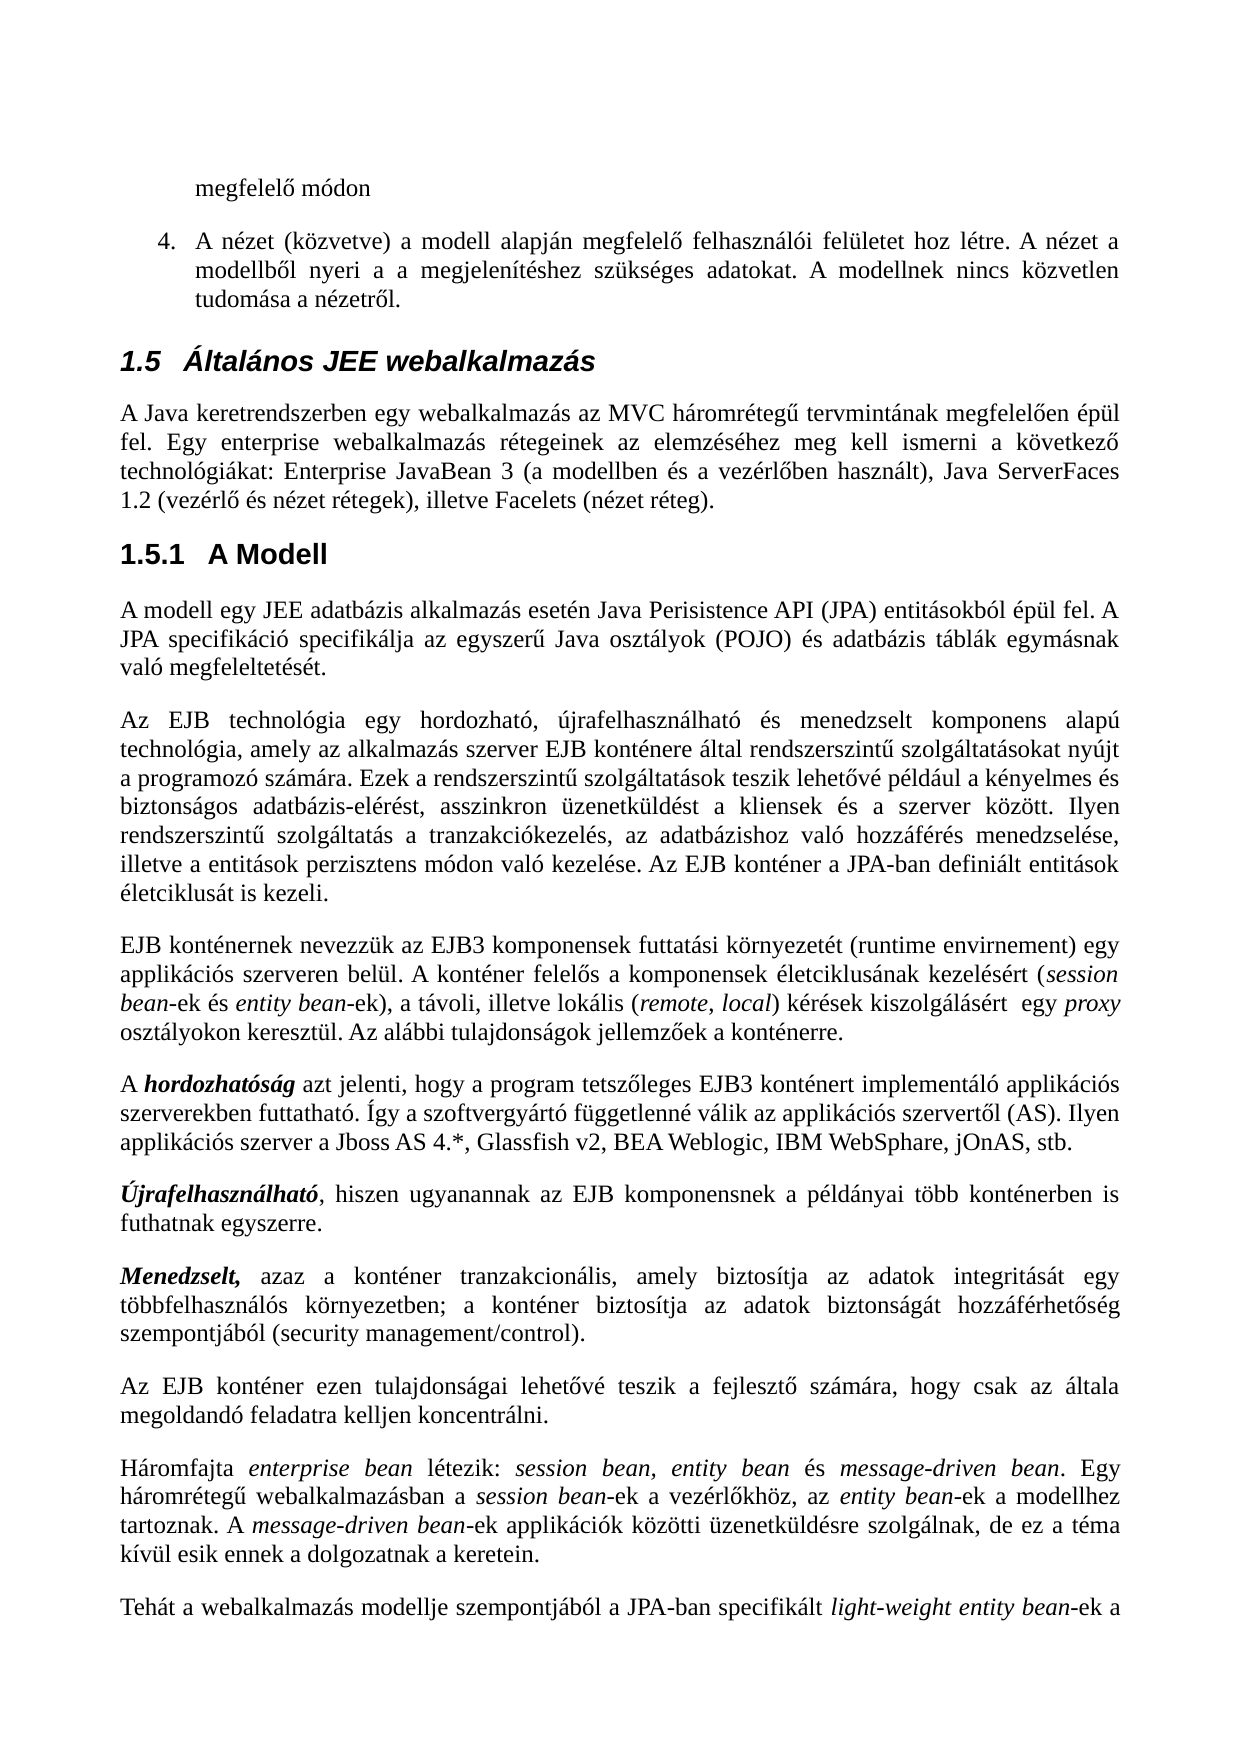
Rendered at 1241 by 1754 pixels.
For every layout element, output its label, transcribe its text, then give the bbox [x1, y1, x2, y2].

text Az EJB technológia egy hordozható, újrafelhasználható és menedzselt komponens alapú technológia, amely az alkalmazás szerver EJB konténere által rendszerszintű szolgáltatásokat nyújt a programozó számára. Ezek a rendszerszintű szolgáltatások teszik lehetővé például a kényelmes és biztonságos adatbázis-elérést, asszinkron üzenetküldést a kliensek és a szerver között. Ilyen rendszerszintű szolgáltatás a tranzakciókezelés, az adatbázishoz való hozzáférés menedzselése, illetve a entitások perzisztens módon való kezelése. Az EJB konténer a JPA-ban definiált entitások életciklusát is kezeli. [120, 705, 1121, 906]
subtitle A Modell [120, 537, 1121, 571]
list megfelelő módon [157, 173, 1121, 202]
text A modell egy JEE adatbázis alkalmazás esetén Java Perisistence API (JPA) entitásokból épül fel. A JPA specifikáció specifikálja az egyszerű Java osztályok (POJO) és adatbázis táblák egymásnak való megfeleltetését. [120, 595, 1121, 681]
list A nézet (közvetve) a modell alapján megfelelő felhasználói felületet hoz létre. A nézet a modellből nyeri a a megjelenítéshez szükséges adatokat. A modellnek nincs közvetlen tudomása a nézetről. [157, 226, 1121, 312]
text Menedzselt, azaz a konténer tranzakcionális, amely biztosítja az adatok integritását egy többfelhasználós környezetben; a konténer biztosítja az adatok biztonságát hozzáférhetőség szempontjából (security management/control). [120, 1261, 1121, 1347]
text Tehát a webalkalmazás modellje szempontjából a JPA-ban specifikált light-weight entity bean-ek a [120, 1592, 1121, 1620]
text A Java keretrendszerben egy webalkalmazás az MVC háromrétegű tervmintának megfelelően épül fel. Egy enterprise webalkalmazás rétegeinek az elemzéséhez meg kell ismerni a következő technológiákat: Enterprise JavaBean 3 (a modellben és a vezérlőben használt), Java ServerFaces 1.2 (vezérlő és nézet rétegek), illetve Facelets (nézet réteg). [120, 398, 1121, 513]
text EJB konténernek nevezzük az EJB3 komponensek futtatási környezetét (runtime envirnement) egy applikációs szerveren belül. A konténer felelős a komponensek életciklusának kezelésért (session bean-ek és entity bean-ek), a távoli, illetve lokális (remote, local) kérések kiszolgálásért egy proxy osztályokon keresztül. Az alábbi tulajdonságok jellemzőek a konténerre. [120, 930, 1121, 1045]
text A hordozhatóság azt jelenti, hogy a program tetszőleges EJB3 konténert implementáló applikációs szerverekben futtatható. Így a szoftvergyártó függetlenné válik az applikációs szervertől (AS). Ilyen applikációs szerver a Jboss AS 4.*, Glassfish v2, BEA Weblogic, IBM WebSphare, jOnAS, stb. [120, 1069, 1121, 1156]
subtitle Általános JEE webalkalmazás [120, 344, 1121, 377]
text Az EJB konténer ezen tulajdonságai lehetővé teszik a fejlesztő számára, hogy csak az általa megoldandó feladatra kelljen koncentrálni. [120, 1371, 1121, 1429]
text Háromfajta enterprise bean létezik: session bean, entity bean és message-driven bean. Egy háromrétegű webalkalmazásban a session bean-ek a vezérlőkhöz, az entity bean-ek a modellhez tartoznak. A message-driven bean-ek applikációk közötti üzenetküldésre szolgálnak, de ez a téma kívül esik ennek a dolgozatnak a keretein. [120, 1453, 1121, 1568]
text Újrafelhasználható, hiszen ugyanannak az EJB komponensnek a példányai több konténerben is futhatnak egyszerre. [120, 1179, 1121, 1237]
